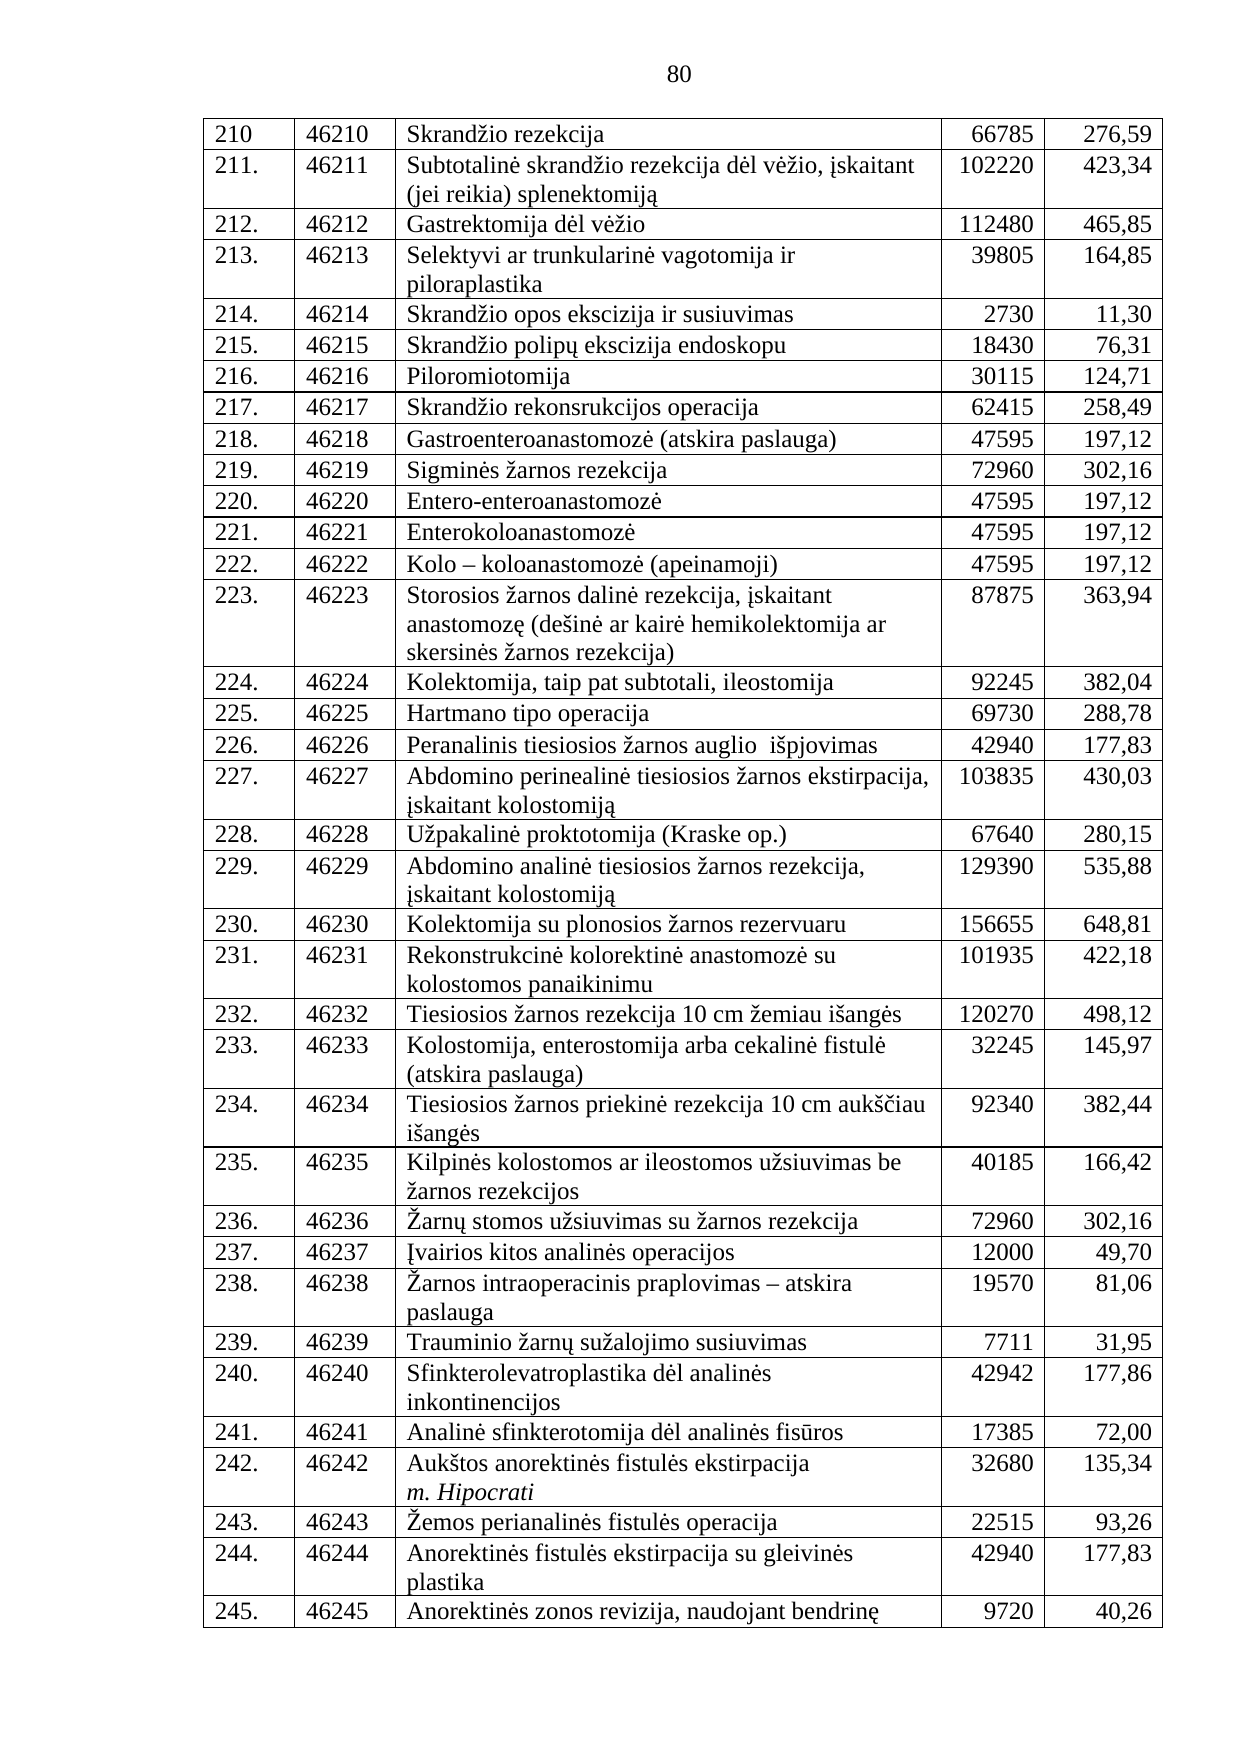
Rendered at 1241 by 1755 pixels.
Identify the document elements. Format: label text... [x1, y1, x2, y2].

table_cell 46238 [295, 1269, 395, 1326]
table_cell 31,95 [1045, 1327, 1162, 1357]
table_cell [1163, 1595, 1240, 1627]
table_cell 258,49 [1045, 393, 1162, 423]
table_cell 239. [204, 1327, 294, 1357]
table_cell 236. [204, 1206, 294, 1236]
table_cell 72960 [942, 455, 1044, 485]
table_cell 245. [204, 1596, 294, 1627]
table_cell 224. [204, 667, 294, 697]
table_cell [1163, 1447, 1240, 1506]
table_cell 166,42 [1045, 1148, 1162, 1205]
table_cell [1163, 1326, 1240, 1357]
table_cell 235. [204, 1148, 294, 1205]
table_cell Įvairios kitos analinės operacijos [396, 1237, 941, 1267]
table_cell [1163, 1029, 1240, 1088]
table_cell 211. [204, 150, 294, 208]
table_cell 46241 [295, 1417, 395, 1447]
table_cell 177,86 [1045, 1358, 1162, 1416]
table_cell Analinė sfinkterotomija dėl analinės fisūros [396, 1417, 941, 1447]
table_cell 145,97 [1045, 1030, 1162, 1088]
table_cell 46225 [295, 699, 395, 729]
table_cell 177,83 [1045, 730, 1162, 760]
table_cell 197,12 [1045, 424, 1162, 454]
table_cell Skrandžio rekonsrukcijos operacija [396, 393, 941, 423]
table_cell 47595 [942, 424, 1044, 454]
table_cell 46219 [295, 455, 395, 485]
table_cell 46216 [295, 361, 395, 391]
table_cell 39805 [942, 240, 1044, 298]
table_cell 221. [204, 518, 294, 548]
table_cell 215. [204, 330, 294, 360]
table_cell 363,94 [1045, 580, 1162, 666]
table_cell [1163, 998, 1240, 1029]
table_cell 40185 [942, 1148, 1044, 1205]
table_cell 2730 [942, 299, 1044, 329]
table_cell 67640 [942, 820, 1044, 850]
table_cell 47595 [942, 518, 1044, 548]
table_cell 42940 [942, 730, 1044, 760]
table_cell [1163, 391, 1240, 423]
table_cell 227. [204, 761, 294, 818]
table_cell 226. [204, 730, 294, 760]
table_cell 69730 [942, 699, 1044, 729]
table_cell 46234 [295, 1089, 395, 1146]
table_cell 46212 [295, 209, 395, 239]
table_cell 72,00 [1045, 1417, 1162, 1447]
table_cell 92340 [942, 1089, 1044, 1146]
table_cell Kolektomija, taip pat subtotali, ileostomija [396, 667, 941, 697]
table_cell Žemos perianalinės fistulės operacija [396, 1507, 941, 1537]
table_cell 46224 [295, 667, 395, 697]
table_cell [1163, 360, 1240, 391]
table_cell 17385 [942, 1417, 1044, 1447]
table_cell [1163, 454, 1240, 485]
table_cell 241. [204, 1417, 294, 1447]
table_cell [1163, 1268, 1240, 1326]
table_cell 177,83 [1045, 1538, 1162, 1595]
table_cell 218. [204, 424, 294, 454]
table_cell 220. [204, 486, 294, 516]
table_cell [1163, 208, 1240, 239]
table_cell 214. [204, 299, 294, 329]
table_cell [1163, 908, 1240, 939]
table_cell Kilpinės kolostomos ar ileostomos užsiuvimas be žarnos rezekcijos [396, 1148, 941, 1205]
table_cell [1163, 760, 1240, 818]
table_cell [1163, 516, 1240, 548]
table_cell Enterokoloanastomozė [396, 518, 941, 548]
table_cell [1163, 666, 1240, 697]
table_cell 49,70 [1045, 1237, 1162, 1267]
table_cell 213. [204, 240, 294, 298]
table_cell 92245 [942, 667, 1044, 697]
table_cell Kolo – koloanastomozė (apeinamoji) [396, 549, 941, 579]
table_cell [1163, 940, 1240, 998]
table_cell 229. [204, 851, 294, 908]
table_cell 102220 [942, 150, 1044, 208]
table_cell Žarnų stomos užsiuvimas su žarnos rezekcija [396, 1206, 941, 1236]
table_cell 7711 [942, 1327, 1044, 1357]
table_cell [1163, 729, 1240, 760]
table_cell 101935 [942, 941, 1044, 998]
table_cell [1163, 1236, 1240, 1267]
table_cell 276,59 [1045, 119, 1162, 149]
table_cell [1163, 1146, 1240, 1205]
table_cell Gastrektomija dėl vėžio [396, 209, 941, 239]
table_cell [1163, 1416, 1240, 1447]
table_cell 231. [204, 941, 294, 998]
table_cell 382,44 [1045, 1089, 1162, 1146]
table_cell 46245 [295, 1596, 395, 1627]
table_cell 223. [204, 580, 294, 666]
table_cell 124,71 [1045, 361, 1162, 391]
table_cell 103835 [942, 761, 1044, 818]
table_cell 648,81 [1045, 909, 1162, 939]
table_cell 47595 [942, 549, 1044, 579]
table_cell 46217 [295, 393, 395, 423]
table_cell 46235 [295, 1148, 395, 1205]
table_cell [1163, 149, 1240, 208]
table_cell 32680 [942, 1448, 1044, 1506]
table_cell 72960 [942, 1206, 1044, 1236]
table_cell 46239 [295, 1327, 395, 1357]
table_cell 233. [204, 1030, 294, 1088]
table_cell 422,18 [1045, 941, 1162, 998]
table_cell 288,78 [1045, 699, 1162, 729]
table_cell 12000 [942, 1237, 1044, 1267]
table_cell 9720 [942, 1596, 1044, 1627]
table_cell 62415 [942, 393, 1044, 423]
table_cell 30115 [942, 361, 1044, 391]
table_cell [1163, 819, 1240, 850]
table_cell Skrandžio opos ekscizija ir susiuvimas [396, 299, 941, 329]
table_cell [1163, 485, 1240, 516]
table_cell 46214 [295, 299, 395, 329]
table_cell [1163, 423, 1240, 454]
table_cell 93,26 [1045, 1507, 1162, 1537]
table_cell 46218 [295, 424, 395, 454]
table_cell Trauminio žarnų sužalojimo susiuvimas [396, 1327, 941, 1357]
table_cell 156655 [942, 909, 1044, 939]
table_cell 120270 [942, 999, 1044, 1029]
table_cell Anorektinės zonos revizija, naudojant bendrinę [396, 1596, 941, 1627]
table_cell Rekonstrukcinė kolorektinė anastomozė su kolostomos panaikinimu [396, 941, 941, 998]
table_cell 46233 [295, 1030, 395, 1088]
table_cell Entero-enteroanastomozė [396, 486, 941, 516]
table_cell 11,30 [1045, 299, 1162, 329]
table_cell 46211 [295, 150, 395, 208]
table_cell 242. [204, 1448, 294, 1506]
table_cell [1163, 548, 1240, 579]
table_cell Abdomino perinealinė tiesiosios žarnos ekstirpacija, įskaitant kolostomiją [396, 761, 941, 818]
table_cell 46230 [295, 909, 395, 939]
table_cell 243. [204, 1507, 294, 1537]
table_cell Abdomino analinė tiesiosios žarnos rezekcija, įskaitant kolostomiją [396, 851, 941, 908]
table_cell 46244 [295, 1538, 395, 1595]
table_cell 46221 [295, 518, 395, 548]
table_cell Skrandžio rezekcija [396, 119, 941, 149]
table_cell 135,34 [1045, 1448, 1162, 1506]
table_cell 164,85 [1045, 240, 1162, 298]
table_cell [1163, 298, 1240, 329]
table_cell 228. [204, 820, 294, 850]
table_cell 382,04 [1045, 667, 1162, 697]
table_cell 240. [204, 1358, 294, 1416]
table_cell 46220 [295, 486, 395, 516]
table_cell 46229 [295, 851, 395, 908]
table_cell 46243 [295, 1507, 395, 1537]
table_cell 42940 [942, 1538, 1044, 1595]
table_cell Aukštos anorektinės fistulės ekstirpacija m. Hipocrati [396, 1448, 941, 1506]
table_cell 222. [204, 549, 294, 579]
table_cell 46231 [295, 941, 395, 998]
table_cell 129390 [942, 851, 1044, 908]
table_cell 244. [204, 1538, 294, 1595]
table_cell Subtotalinė skrandžio rezekcija dėl vėžio, įskaitant (jei reikia) splenektomiją [396, 150, 941, 208]
table_cell [1163, 579, 1240, 666]
table_cell 197,12 [1045, 549, 1162, 579]
table_cell 430,03 [1045, 761, 1162, 818]
table_cell 46236 [295, 1206, 395, 1236]
table_cell Kolostomija, enterostomija arba cekalinė fistulė (atskira paslauga) [396, 1030, 941, 1088]
table_cell Kolektomija su plonosios žarnos rezervuaru [396, 909, 941, 939]
table_cell Hartmano tipo operacija [396, 699, 941, 729]
table_cell [1163, 118, 1240, 149]
table_cell 498,12 [1045, 999, 1162, 1029]
table_cell [1163, 329, 1240, 360]
table_cell 234. [204, 1089, 294, 1146]
table_cell 81,06 [1045, 1269, 1162, 1326]
table_cell [1163, 698, 1240, 729]
table_cell 46215 [295, 330, 395, 360]
table_cell 18430 [942, 330, 1044, 360]
table_cell Tiesiosios žarnos priekinė rezekcija 10 cm aukščiau išangės [396, 1089, 941, 1146]
table_cell 42942 [942, 1358, 1044, 1416]
table_cell 46226 [295, 730, 395, 760]
table_cell 217. [204, 393, 294, 423]
table_cell [1163, 239, 1240, 298]
table_cell [1163, 1088, 1240, 1146]
table_cell [1163, 850, 1240, 908]
table_cell 46232 [295, 999, 395, 1029]
table_cell 46210 [295, 119, 395, 149]
table_cell 47595 [942, 486, 1044, 516]
table_cell 210 [204, 119, 294, 149]
table_cell Užpakalinė proktotomija (Kraske op.) [396, 820, 941, 850]
table_cell 423,34 [1045, 150, 1162, 208]
table_cell 232. [204, 999, 294, 1029]
table_cell 238. [204, 1269, 294, 1326]
table_cell [1163, 1357, 1240, 1416]
table_cell Skrandžio polipų ekscizija endoskopu [396, 330, 941, 360]
table_cell 32245 [942, 1030, 1044, 1088]
table_cell [1163, 1506, 1240, 1537]
table_cell 66785 [942, 119, 1044, 149]
table_cell Sigminės žarnos rezekcija [396, 455, 941, 485]
table_cell Peranalinis tiesiosios žarnos auglio išpjovimas [396, 730, 941, 760]
table_cell [1163, 1205, 1240, 1236]
table_cell Storosios žarnos dalinė rezekcija, įskaitant anastomozę (dešinė ar kairė hemikolektomija ar skersinės žarnos rezekcija) [396, 580, 941, 666]
table_cell Žarnos intraoperacinis praplovimas – atskira paslauga [396, 1269, 941, 1326]
table_cell 87875 [942, 580, 1044, 666]
table_cell 197,12 [1045, 486, 1162, 516]
table_cell 46237 [295, 1237, 395, 1267]
table_cell 212. [204, 209, 294, 239]
table_cell 46222 [295, 549, 395, 579]
table_cell 19570 [942, 1269, 1044, 1326]
table_cell Gastroenteroanastomozė (atskira paslauga) [396, 424, 941, 454]
table_cell [1163, 1537, 1240, 1595]
table_cell 76,31 [1045, 330, 1162, 360]
table_cell 46223 [295, 580, 395, 666]
table_cell 302,16 [1045, 1206, 1162, 1236]
table_cell 46227 [295, 761, 395, 818]
table_cell 219. [204, 455, 294, 485]
table_cell Anorektinės fistulės ekstirpacija su gleivinės plastika [396, 1538, 941, 1595]
table_cell 237. [204, 1237, 294, 1267]
table_cell 225. [204, 699, 294, 729]
table_cell 46228 [295, 820, 395, 850]
table_cell Piloromiotomija [396, 361, 941, 391]
table_cell 22515 [942, 1507, 1044, 1537]
table_cell Sfinkterolevatroplastika dėl analinės inkontinencijos [396, 1358, 941, 1416]
table_cell 40,26 [1045, 1596, 1162, 1627]
table_cell Tiesiosios žarnos rezekcija 10 cm žemiau išangės [396, 999, 941, 1029]
table_cell 197,12 [1045, 518, 1162, 548]
table_cell 46213 [295, 240, 395, 298]
table_cell Selektyvi ar trunkularinė vagotomija ir piloraplastika [396, 240, 941, 298]
table_cell 112480 [942, 209, 1044, 239]
table_cell 216. [204, 361, 294, 391]
table_cell 230. [204, 909, 294, 939]
table_cell 465,85 [1045, 209, 1162, 239]
table_cell 302,16 [1045, 455, 1162, 485]
table_cell 46242 [295, 1448, 395, 1506]
table_cell 280,15 [1045, 820, 1162, 850]
table_cell 46240 [295, 1358, 395, 1416]
table_cell 535,88 [1045, 851, 1162, 908]
